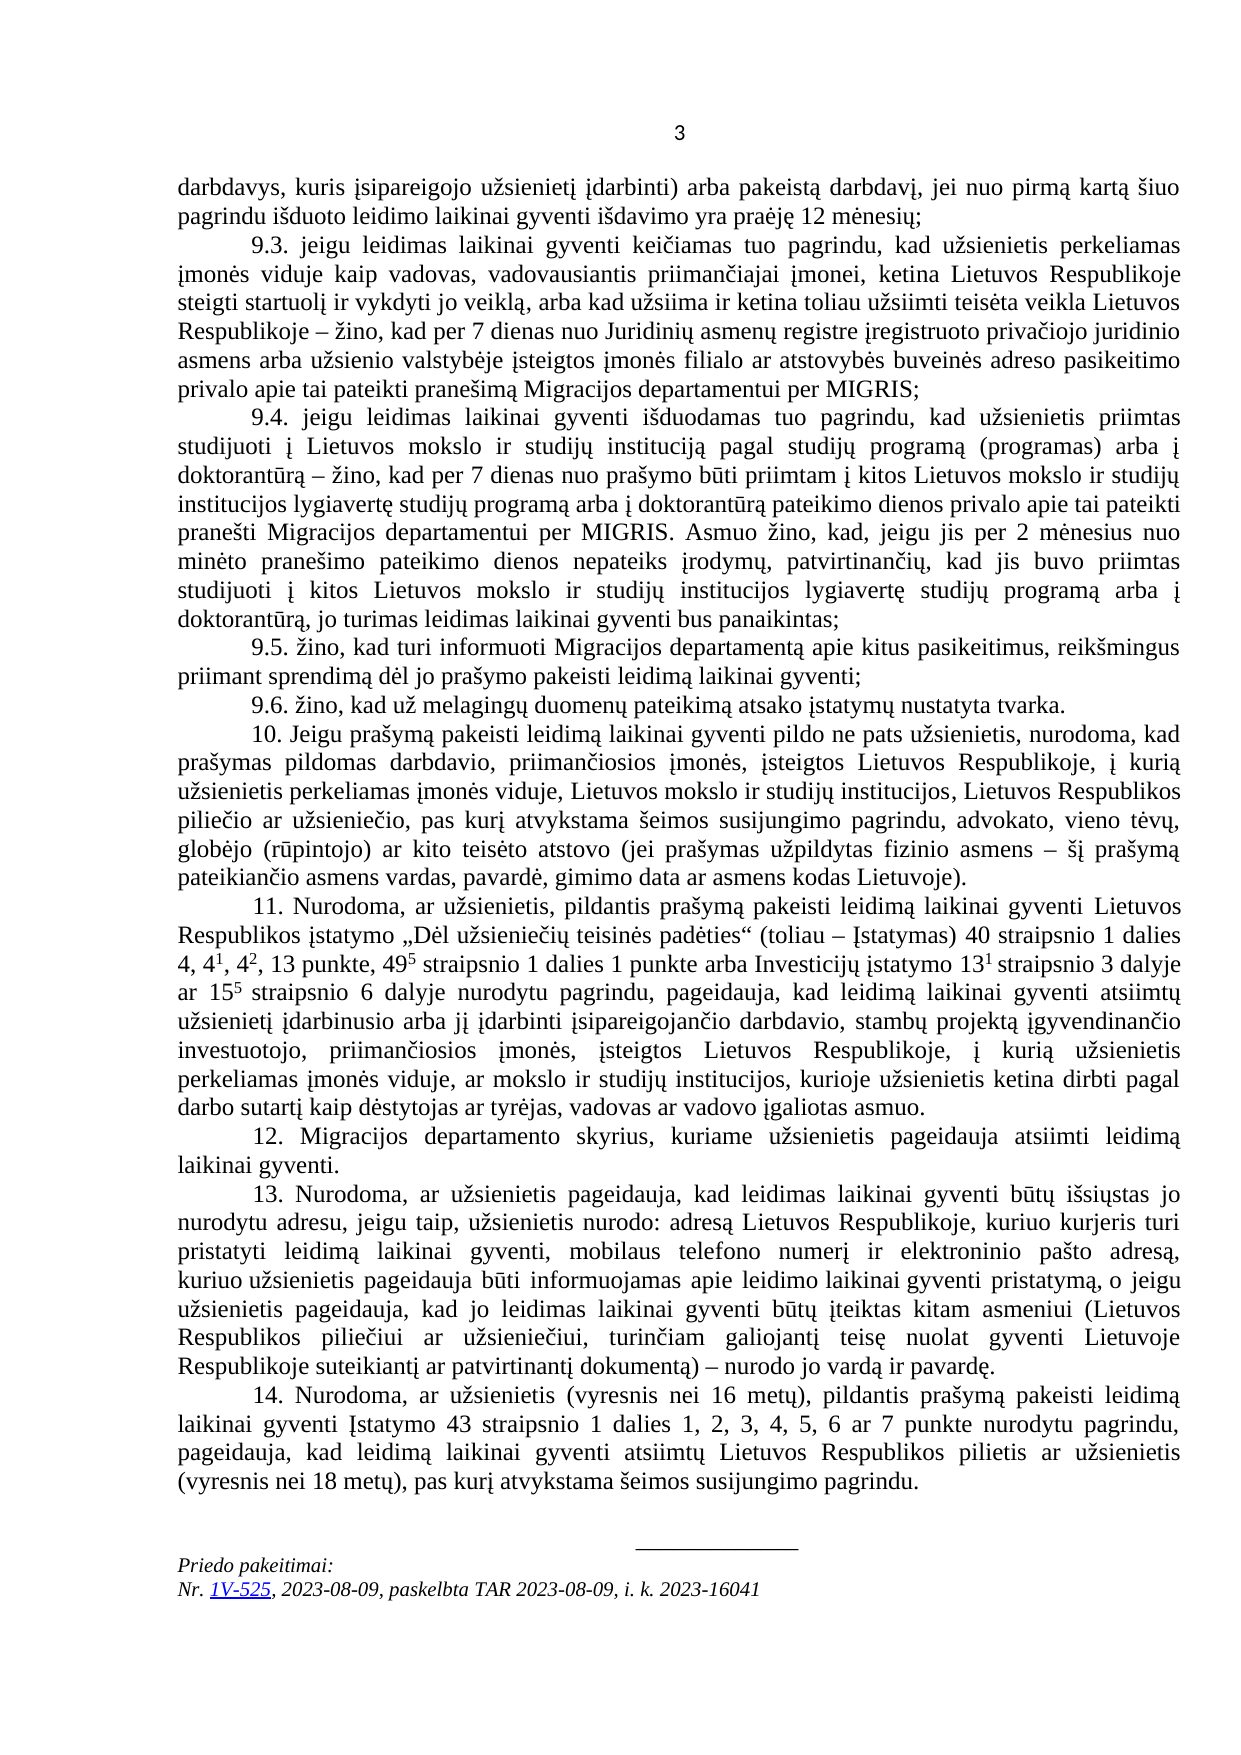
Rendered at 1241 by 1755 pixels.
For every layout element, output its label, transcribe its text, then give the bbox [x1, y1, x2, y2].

text 9.6. žino, kad už melagingų duomenų pateikimą atsako įstatymų nustatyta tvarka. [177, 690, 1181, 719]
text 12. Migracijos departamento skyrius, kuriame užsienietis pageidauja atsiimti leidimą laikinai gyventi. [177, 1121, 1181, 1179]
text _____________ [177, 1524, 1181, 1552]
text Nr. 1V-525, 2023-08-09, paskelbta TAR 2023-08-09, i. k. 2023-16041 [177, 1577, 1181, 1601]
text Priedo pakeitimai: [177, 1552, 1181, 1577]
text 13. Nurodoma, ar užsienietis pageidauja, kad leidimas laikinai gyventi būtų išsiųstas jo nurodytu adresu, jeigu taip, užsienietis nurodo: adresą Lietuvos Respublikoje, kuriuo kurjeris turi pristatyti leidimą laikinai gyventi, mobilaus telefono numerį ir elektroninio pašto adresą, kuriuo užsienietis pageidauja būti informuojamas apie leidimo laikinai gyventi pristatymą, o jeigu užsienietis pageidauja, kad jo leidimas laikinai gyventi būtų įteiktas kitam asmeniui (Lietuvos Respublikos piliečiui ar užsieniečiui, turinčiam galiojantį teisę nuolat gyventi Lietuvoje Respublikoje suteikiantį ar patvirtinantį dokumentą) – nurodo jo vardą ir pavardę. [177, 1179, 1181, 1380]
text 11. Nurodoma, ar užsienietis, pildantis prašymą pakeisti leidimą laikinai gyventi Lietuvos Respublikos įstatymo „Dėl užsieniečių teisinės padėties“ (toliau – Įstatymas) 40 straipsnio 1 dalies 4, 41, 42, 13 punkte, 495 straipsnio 1 dalies 1 punkte arba Investicijų įstatymo 131 straipsnio 3 dalyje ar 155 straipsnio 6 dalyje nurodytu pagrindu, pageidauja, kad leidimą laikinai gyventi atsiimtų užsienietį įdarbinusio arba jį įdarbinti įsipareigojančio darbdavio, stambų projektą įgyvendinančio investuotojo, priimančiosios įmonės, įsteigtos Lietuvos Respublikoje, į kurią užsienietis perkeliamas įmonės viduje, ar mokslo ir studijų institucijos, kurioje užsienietis ketina dirbti pagal darbo sutartį kaip dėstytojas ar tyrėjas, vadovas ar vadovo įgaliotas asmuo. [177, 891, 1181, 1121]
text 14. Nurodoma, ar užsienietis (vyresnis nei 16 metų), pildantis prašymą pakeisti leidimą laikinai gyventi Įstatymo 43 straipsnio 1 dalies 1, 2, 3, 4, 5, 6 ar 7 punkte nurodytu pagrindu, pageidauja, kad leidimą laikinai gyventi atsiimtų Lietuvos Respublikos pilietis ar užsienietis (vyresnis nei 18 metų), pas kurį atvykstama šeimos susijungimo pagrindu. [177, 1380, 1181, 1495]
text 9.3. jeigu leidimas laikinai gyventi keičiamas tuo pagrindu, kad užsienietis perkeliamas įmonės viduje kaip vadovas, vadovausiantis priimančiajai įmonei, ketina Lietuvos Respublikoje steigti startuolį ir vykdyti jo veiklą, arba kad užsiima ir ketina toliau užsiimti teisėta veikla Lietuvos Respublikoje – žino, kad per 7 dienas nuo Juridinių asmenų registre įregistruoto privačiojo juridinio asmens arba užsienio valstybėje įsteigtos įmonės filialo ar atstovybės buveinės adreso pasikeitimo privalo apie tai pateikti pranešimą Migracijos departamentui per MIGRIS; [177, 230, 1181, 402]
text 9.5. žino, kad turi informuoti Migracijos departamentą apie kitus pasikeitimus, reikšmingus priimant sprendimą dėl jo prašymo pakeisti leidimą laikinai gyventi; [177, 632, 1181, 690]
text darbdavys, kuris įsipareigojo užsienietį įdarbinti) arba pakeistą darbdavį, jei nuo pirmą kartą šiuo pagrindu išduoto leidimo laikinai gyventi išdavimo yra praėję 12 mėnesių; [177, 172, 1181, 230]
text 9.4. jeigu leidimas laikinai gyventi išduodamas tuo pagrindu, kad užsienietis priimtas studijuoti į Lietuvos mokslo ir studijų instituciją pagal studijų programą (programas) arba į doktorantūrą – žino, kad per 7 dienas nuo prašymo būti priimtam į kitos Lietuvos mokslo ir studijų institucijos lygiavertę studijų programą arba į doktorantūrą pateikimo dienos privalo apie tai pateikti pranešti Migracijos departamentui per MIGRIS. Asmuo žino, kad, jeigu jis per 2 mėnesius nuo minėto pranešimo pateikimo dienos nepateiks įrodymų, patvirtinančių, kad jis buvo priimtas studijuoti į kitos Lietuvos mokslo ir studijų institucijos lygiavertę studijų programą arba į doktorantūrą, jo turimas leidimas laikinai gyventi bus panaikintas; [177, 402, 1181, 632]
text 10. Jeigu prašymą pakeisti leidimą laikinai gyventi pildo ne pats užsienietis, nurodoma, kad prašymas pildomas darbdavio, priimančiosios įmonės, įsteigtos Lietuvos Respublikoje, į kurią užsienietis perkeliamas įmonės viduje, Lietuvos mokslo ir studijų institucijos, Lietuvos Respublikos piliečio ar užsieniečio, pas kurį atvykstama šeimos susijungimo pagrindu, advokato, vieno tėvų, globėjo (rūpintojo) ar kito teisėto atstovo (jei prašymas užpildytas fizinio asmens – šį prašymą pateikiančio asmens vardas, pavardė, gimimo data ar asmens kodas Lietuvoje). [177, 719, 1181, 891]
